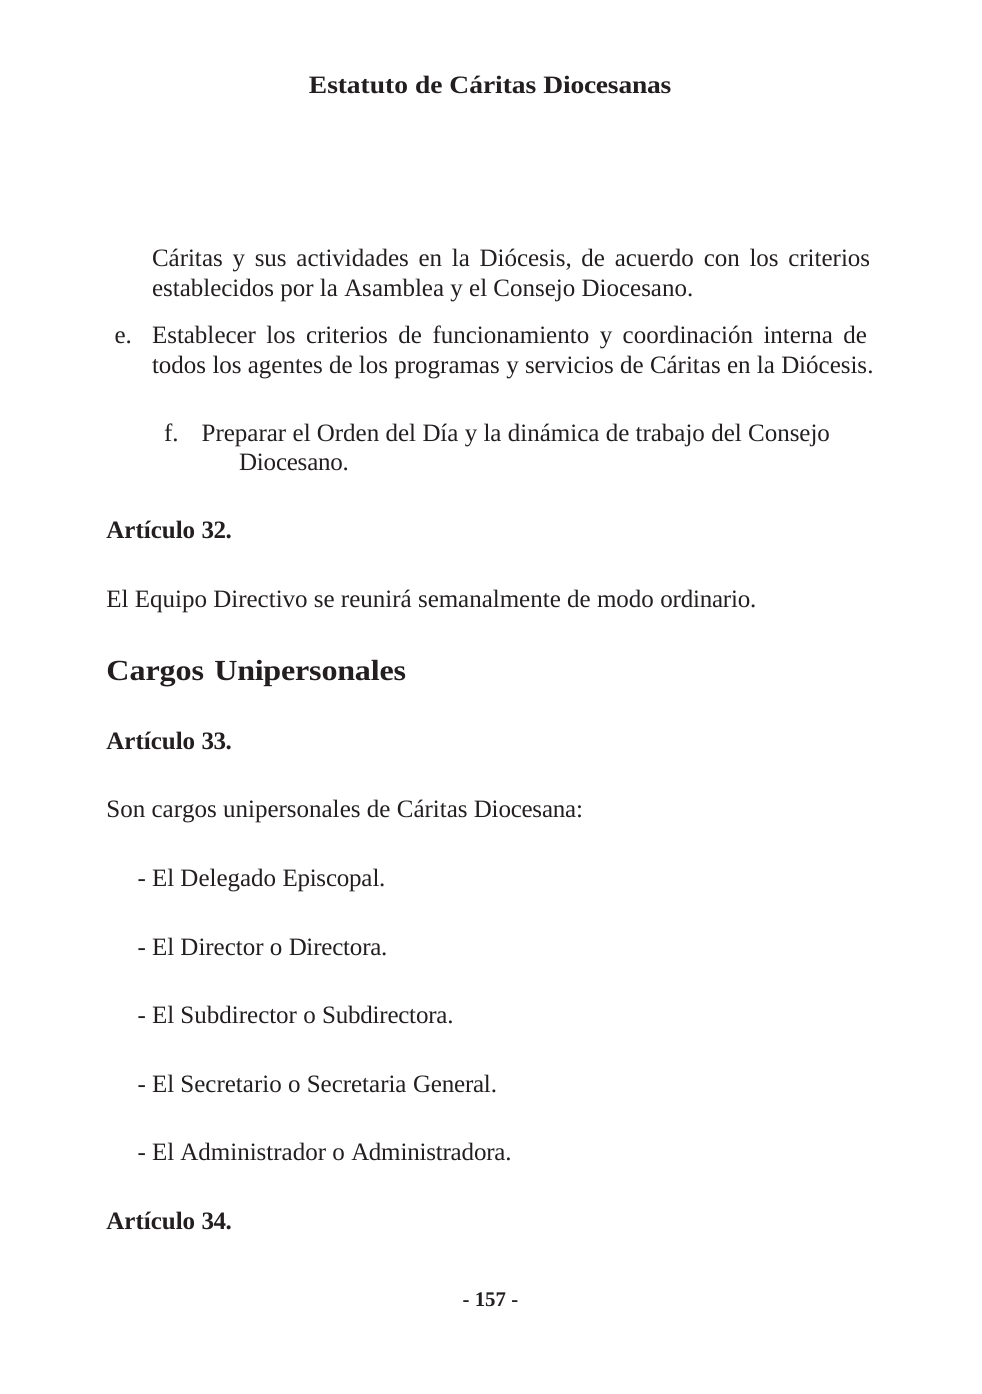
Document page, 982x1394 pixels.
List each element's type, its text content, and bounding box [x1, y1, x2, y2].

subtitle Artículo 32. [106, 515, 917, 544]
subtitle Cargos Unipersonales [106, 653, 917, 687]
list El Delegado Episcopal. [137, 863, 917, 892]
list Preparar el Orden del Día y la dinámica de trabajo del Consejo Diocesano. [164, 418, 917, 476]
text Cáritas y sus actividades en la Diócesis, de acuerdo con los criterios establecidos por la Asamblea y el Consejo Diocesano. [152, 243, 917, 301]
text El Equipo Directivo se reunirá semanalmente de modo ordinario. [106, 584, 917, 613]
list El Director o Directora. [137, 932, 917, 960]
list El Subdirector o Subdirectora. [137, 1000, 917, 1029]
list El Secretario o Secretaria General. [137, 1069, 917, 1097]
subtitle Artículo 34. [106, 1206, 917, 1235]
list Establecer los criterios de funcionamiento y coordinación interna de todos los agentes de los programas y servicios de Cáritas en la Diócesis. [114, 320, 875, 378]
text Son cargos unipersonales de Cáritas Diocesana: [106, 794, 917, 823]
subtitle Artículo 33. [106, 726, 917, 755]
list El Administrador o Administradora. [137, 1137, 917, 1166]
